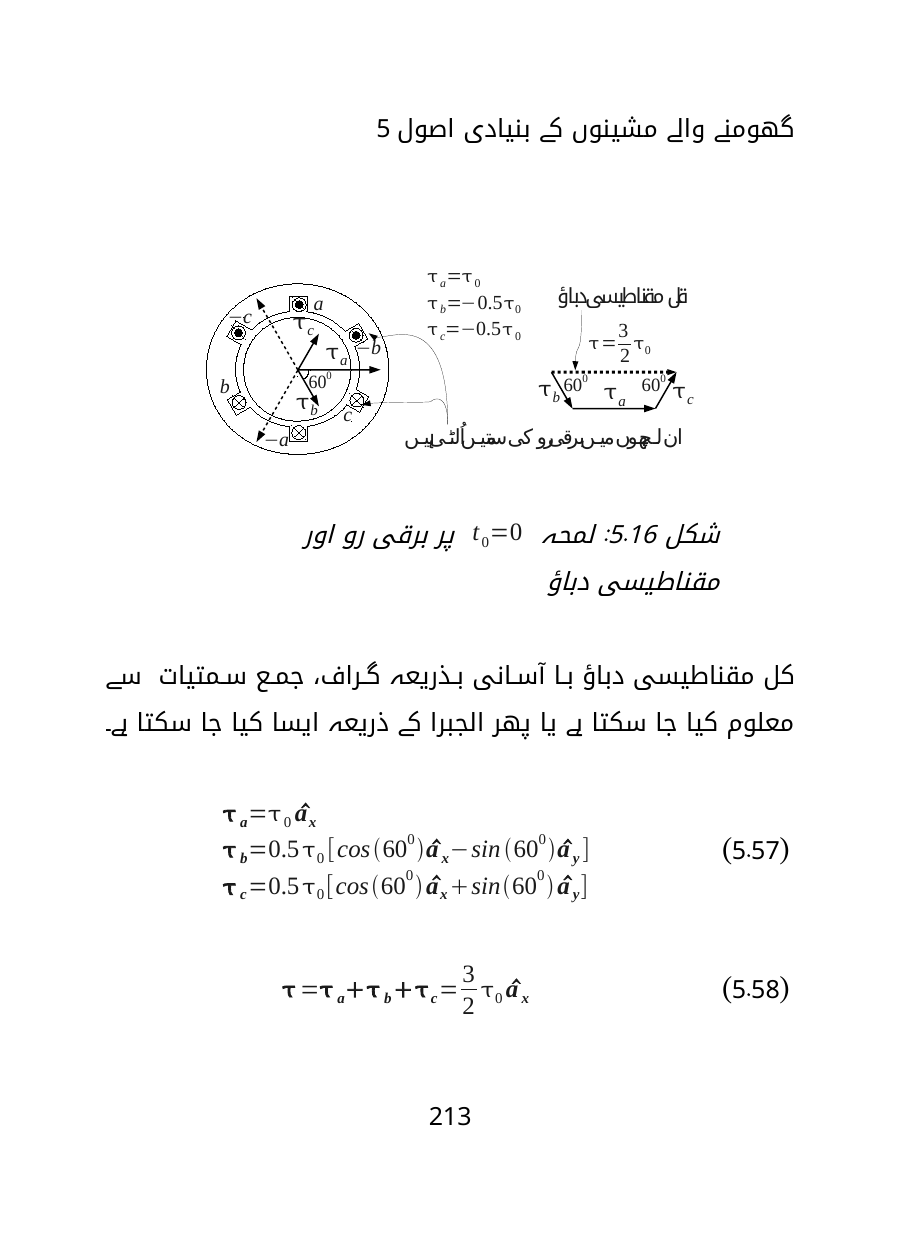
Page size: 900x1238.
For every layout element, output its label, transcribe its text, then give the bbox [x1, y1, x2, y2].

text کل مقناطیسی دباؤ با آسانی بذریعہ گراف، جمع سمتیات سے معلوم کیا جا سکتا ہے یا پھر الجبرا کے ذریعہ ایسا کیا جا سکتا ہے۔ [105, 652, 795, 747]
table_header (5.57) [699, 794, 795, 921]
text شکل 5.16: لمحہپر برقی رو اور مقناطیسی دباؤ [179, 195, 719, 606]
table_header (5.58) [697, 955, 795, 1038]
table_header [105, 794, 699, 921]
table_header [105, 955, 697, 1038]
